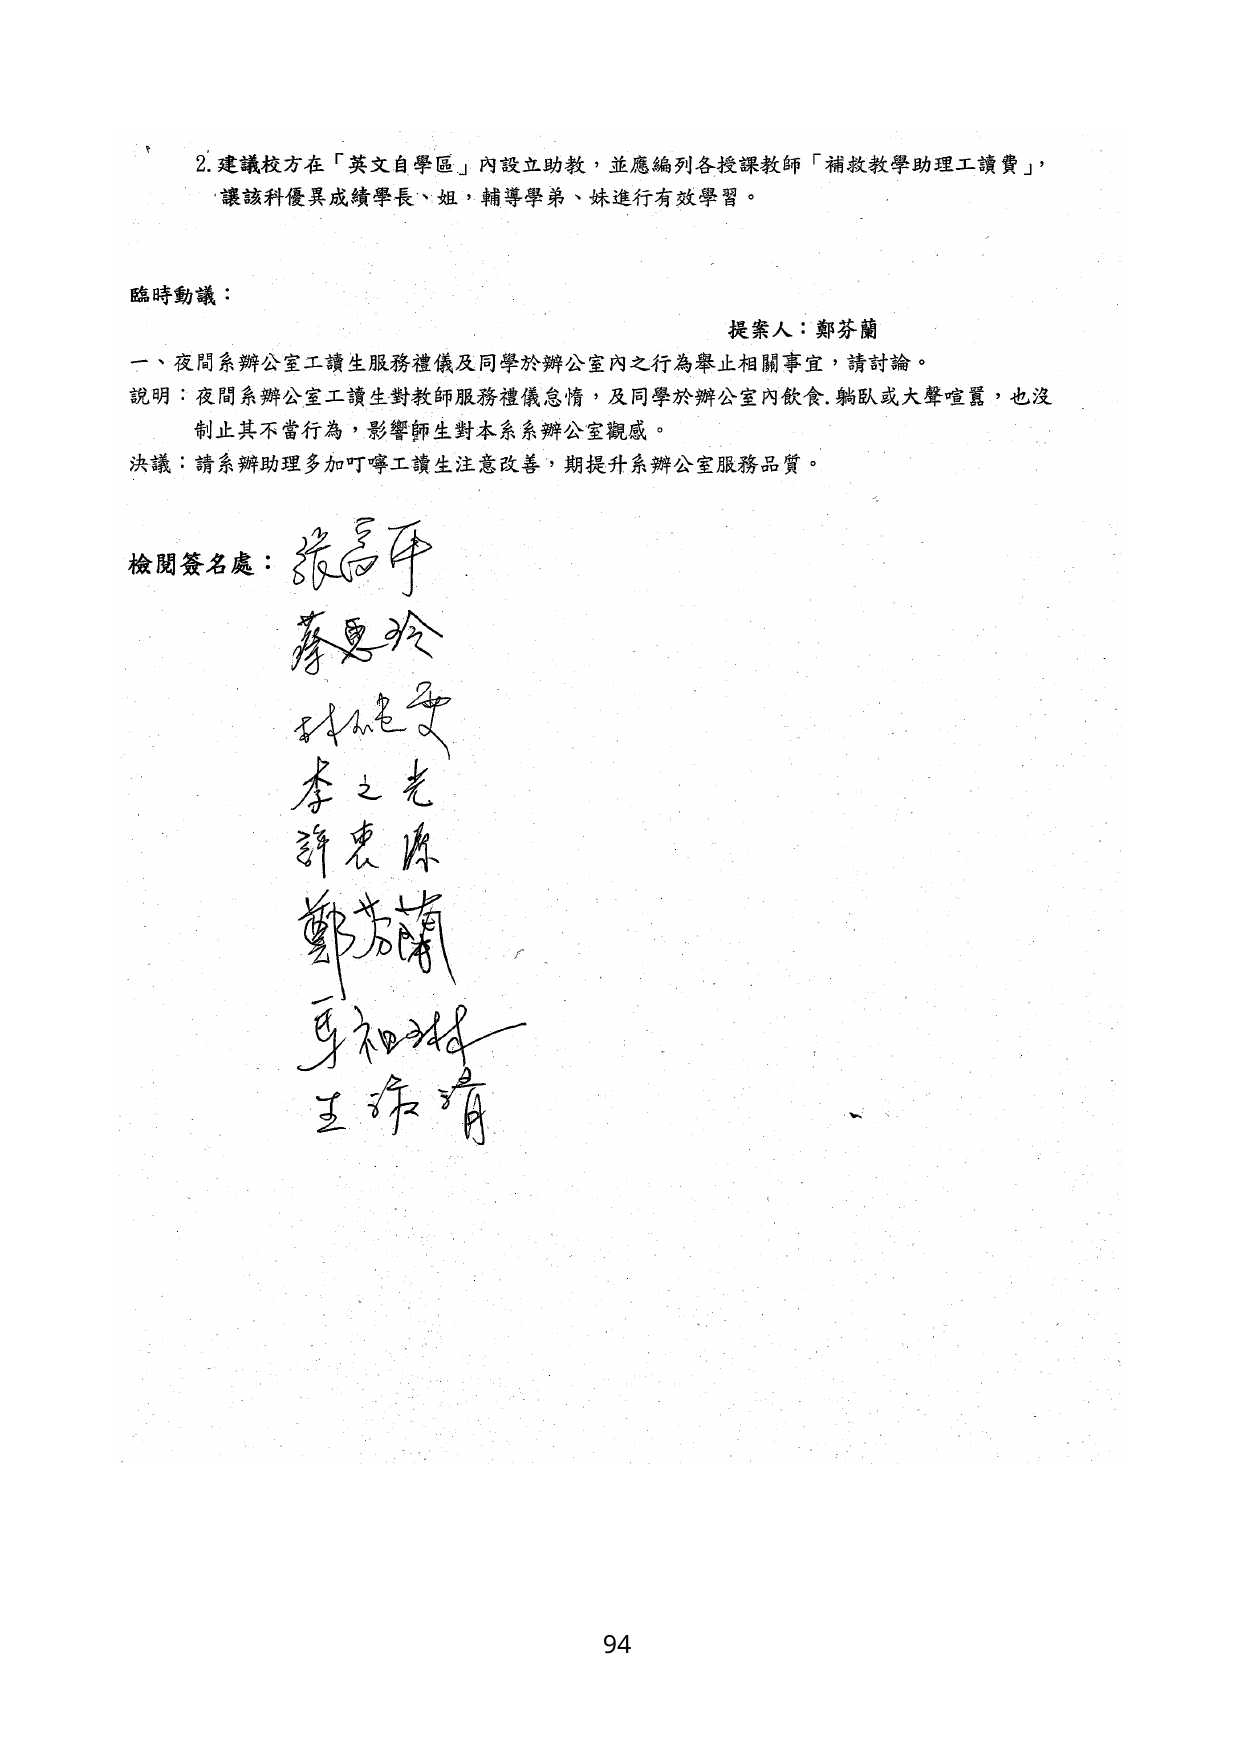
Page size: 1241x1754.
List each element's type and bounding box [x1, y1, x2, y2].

picture [118, 131, 1122, 1464]
